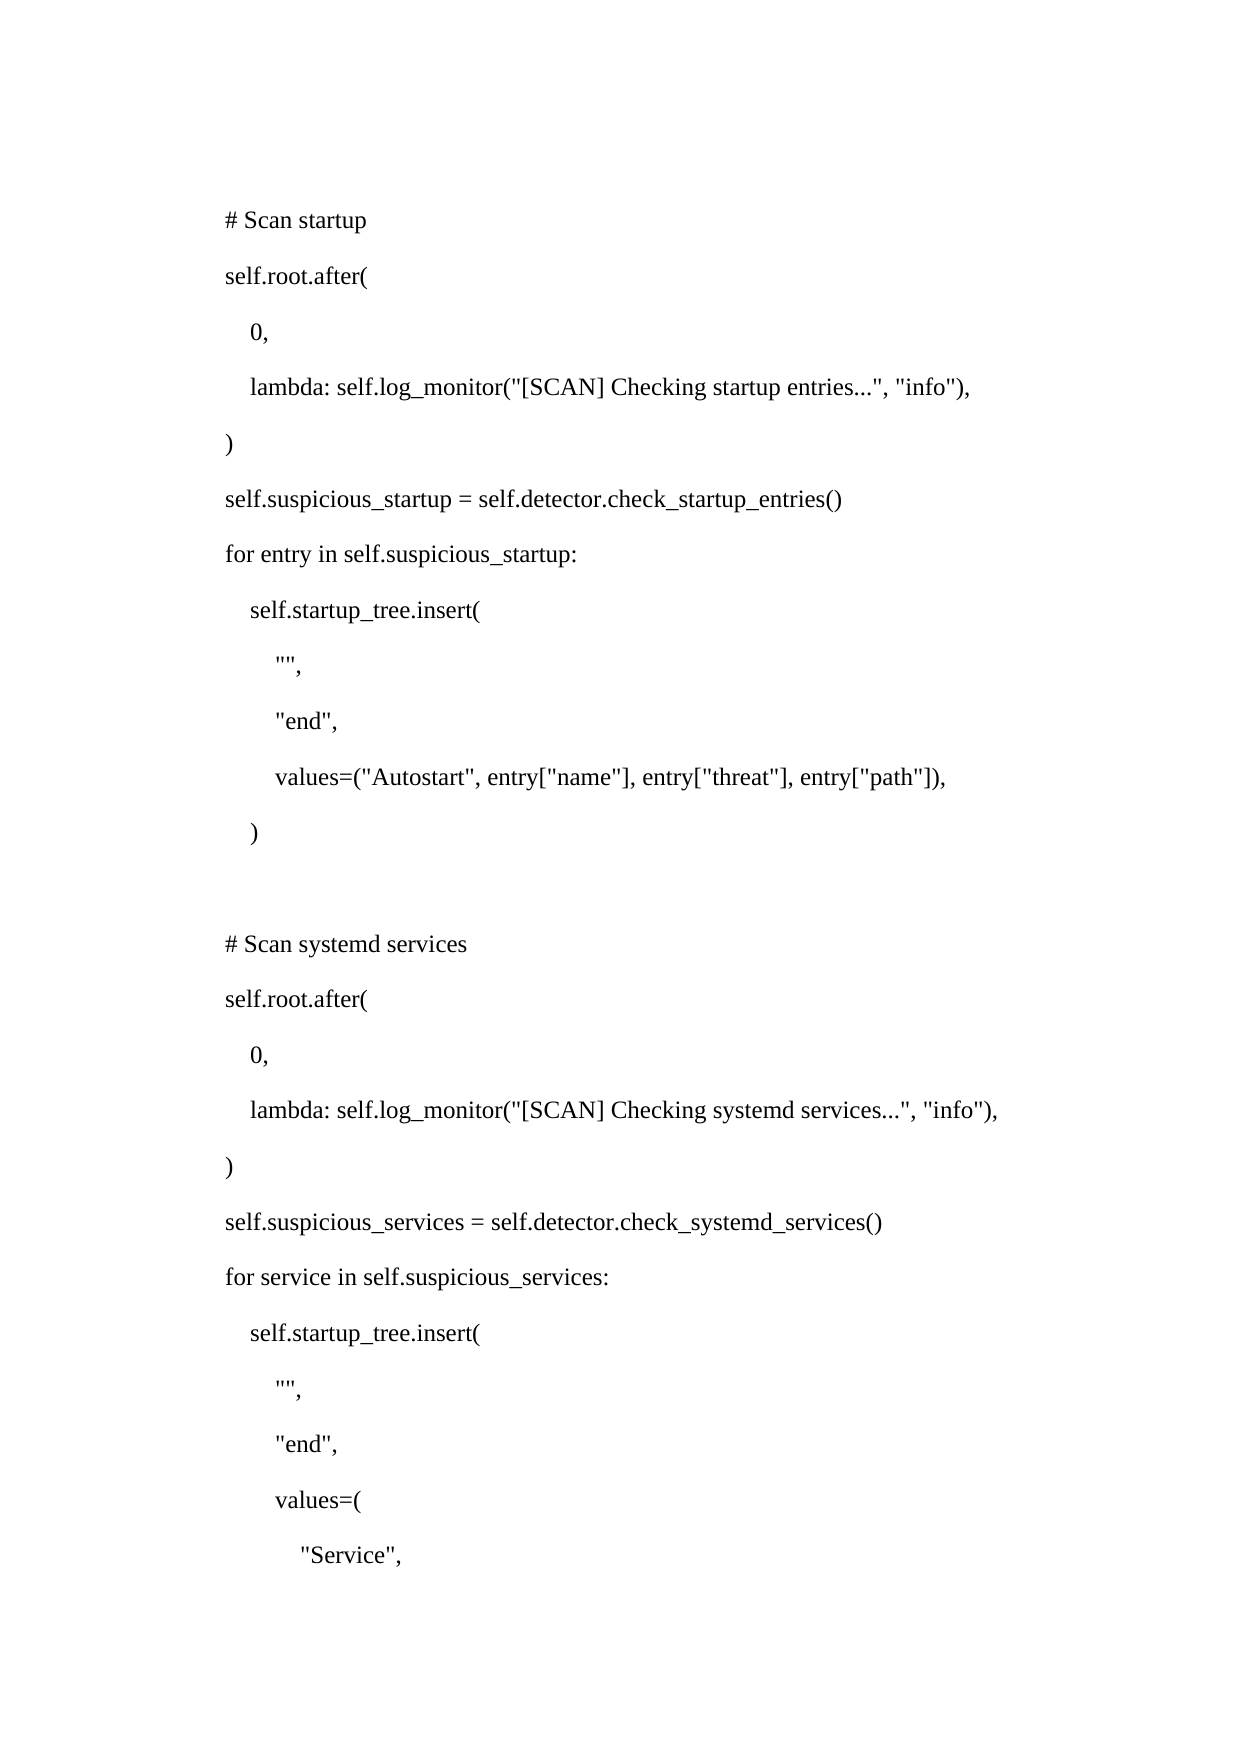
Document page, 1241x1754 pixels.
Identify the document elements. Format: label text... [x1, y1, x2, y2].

text lambda: self.log_monitor("[SCAN] Checking startup entries...", "info"), [150, 372, 1091, 401]
text "", [150, 1374, 1091, 1402]
text for service in self.suspicious_services: [150, 1262, 1091, 1291]
text # Scan systemd services [150, 929, 1091, 957]
text self.startup_tree.insert( [150, 595, 1091, 624]
text self.root.after( [150, 261, 1091, 290]
text "Service", [150, 1541, 1091, 1569]
text "end", [150, 1429, 1091, 1458]
text 0, [150, 1040, 1091, 1069]
text "end", [150, 706, 1091, 735]
text self.suspicious_services = self.detector.check_systemd_services() [150, 1207, 1091, 1236]
text values=( [150, 1485, 1091, 1514]
text # Scan startup [150, 206, 1091, 234]
text ) [150, 1151, 1091, 1180]
text for entry in self.suspicious_startup: [150, 539, 1091, 568]
text ) [150, 817, 1091, 846]
text values=("Autostart", entry["name"], entry["threat"], entry["path"]), [150, 762, 1091, 791]
text 0, [150, 317, 1091, 346]
text self.suspicious_startup = self.detector.check_startup_entries() [150, 484, 1091, 512]
text "", [150, 651, 1091, 679]
text ) [150, 428, 1091, 457]
text self.root.after( [150, 984, 1091, 1013]
text self.startup_tree.insert( [150, 1318, 1091, 1347]
text lambda: self.log_monitor("[SCAN] Checking systemd services...", "info"), [150, 1096, 1091, 1124]
